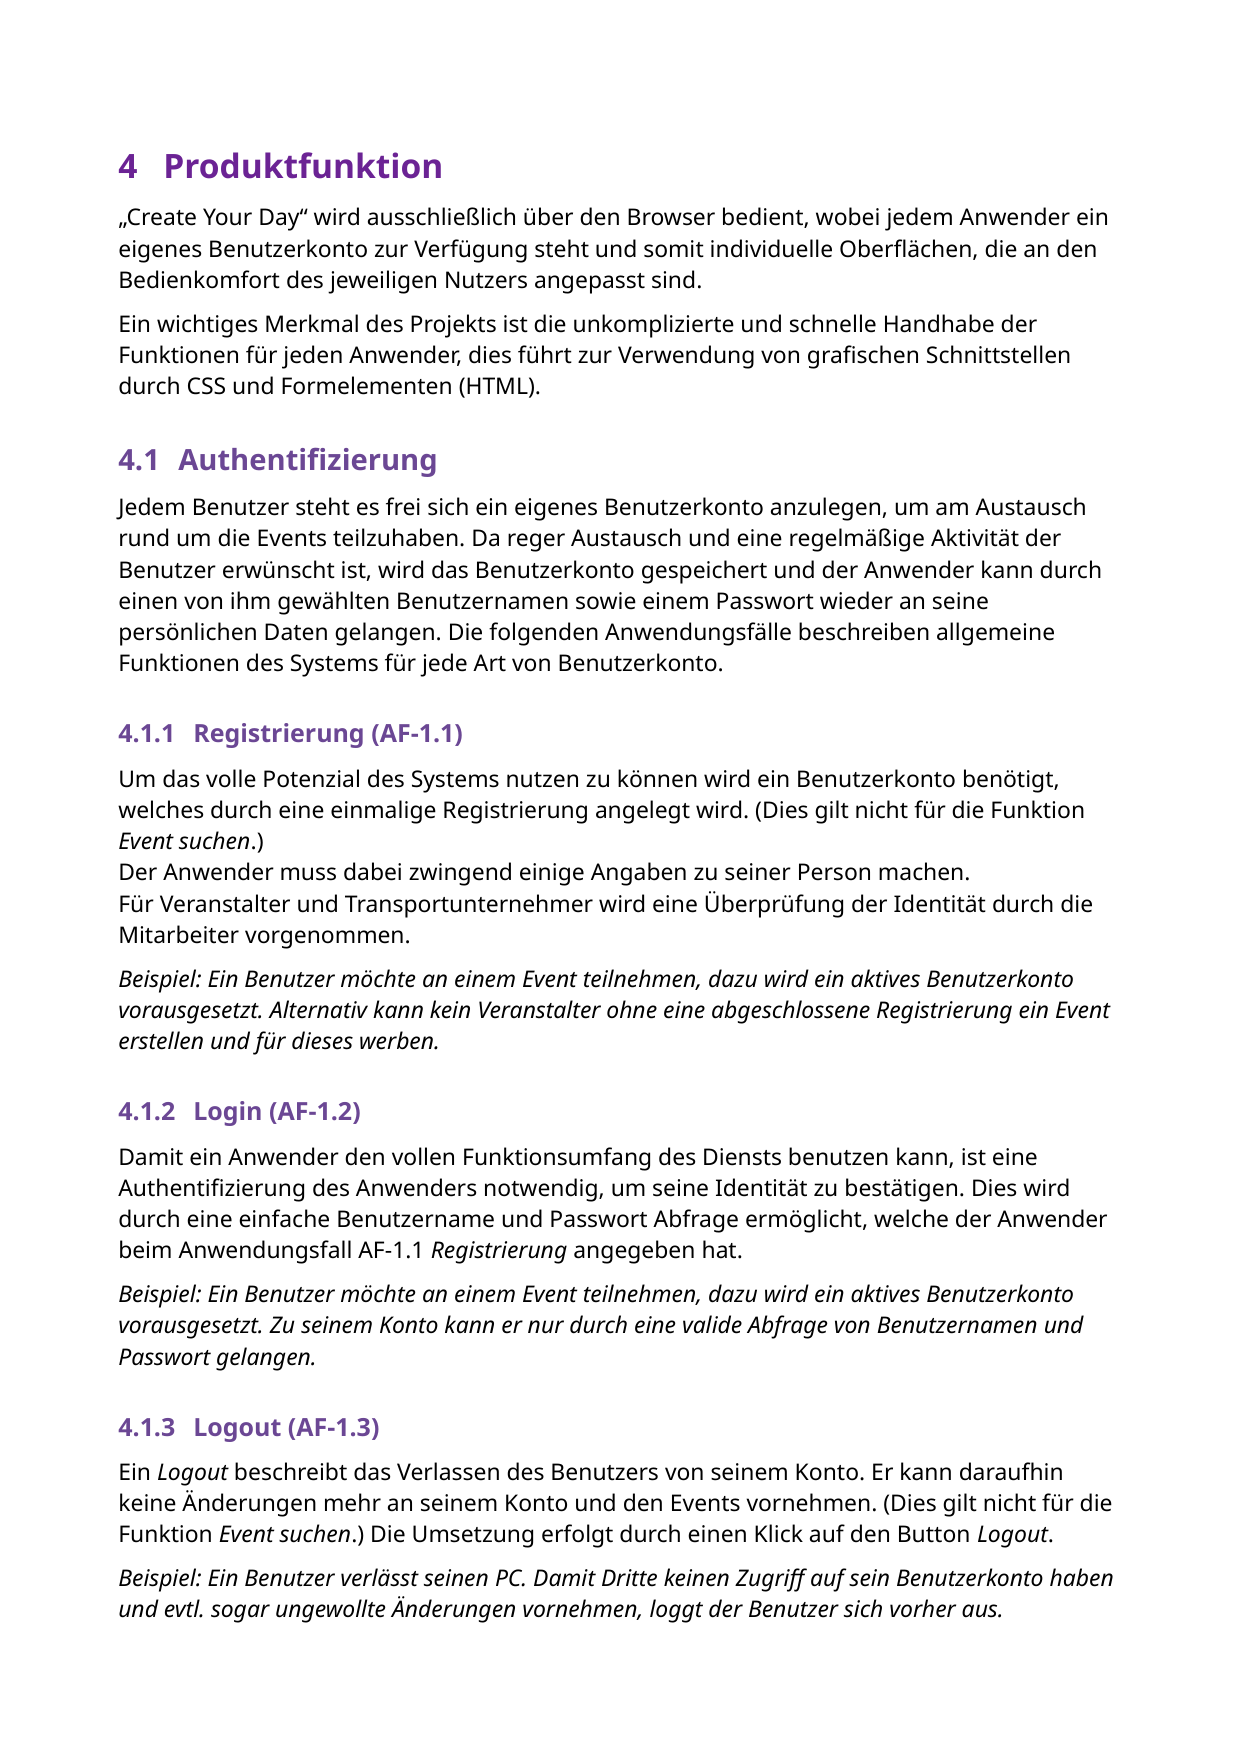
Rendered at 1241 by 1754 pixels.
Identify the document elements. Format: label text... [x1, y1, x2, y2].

subtitle Login (AF-1.2) [118, 1094, 1122, 1128]
text Beispiel: Ein Benutzer verlässt seinen PC. Damit Dritte keinen Zugriff auf sein Benutzerkonto haben und evtl. sogar ungewollte Änderungen vornehmen, loggt der Benutzer sich vorher aus. [118, 1562, 1122, 1624]
text Ein wichtiges Merkmal des Projekts ist die unkomplizierte und schnelle Handhabe der Funktionen für jeden Anwender, dies führt zur Verwendung von grafischen Schnittstellen durch CSS und Formelementen (HTML). [118, 308, 1122, 401]
text Beispiel: Ein Benutzer möchte an einem Event teilnehmen, dazu wird ein aktives Benutzerkonto vorausgesetzt. Zu seinem Konto kann er nur durch eine valide Abfrage von Benutzernamen und Passwort gelangen. [118, 1278, 1122, 1372]
subtitle Registrierung (AF-1.1) [118, 716, 1122, 750]
subtitle Authentifizierung [118, 439, 1122, 478]
subtitle Produktfunktion [118, 143, 1122, 189]
text Jedem Benutzer steht es frei sich ein eigenes Benutzerkonto anzulegen, um am Austausch rund um die Events teilzuhaben. Da reger Austausch und eine regelmäßige Aktivität der Benutzer erwünscht ist, wird das Benutzerkonto gespeichert und der Anwender kann durch einen von ihm gewählten Benutzernamen sowie einem Passwort wieder an seine persönlichen Daten gelangen. Die folgenden Anwendungsfälle beschreiben allgemeine Funktionen des Systems für jede Art von Benutzerkonto. [118, 491, 1122, 678]
text Beispiel: Ein Benutzer möchte an einem Event teilnehmen, dazu wird ein aktives Benutzerkonto vorausgesetzt. Alternativ kann kein Veranstalter ohne eine abgeschlossene Registrierung ein Event erstellen und für dieses werben. [118, 963, 1122, 1056]
text „Create Your Day“ wird ausschließlich über den Browser bedient, wobei jedem Anwender ein eigenes Benutzerkonto zur Verfügung steht und somit individuelle Oberflächen, die an den Bedienkomfort des jeweiligen Nutzers angepasst sind. [118, 201, 1122, 295]
subtitle Logout (AF-1.3) [118, 1409, 1122, 1443]
text Ein Logout beschreibt das Verlassen des Benutzers von seinem Konto. Er kann daraufhin keine Änderungen mehr an seinem Konto und den Events vornehmen. (Dies gilt nicht für die Funktion Event suchen.) Die Umsetzung erfolgt durch einen Klick auf den Button Logout. [118, 1456, 1122, 1549]
text Damit ein Anwender den vollen Funktionsumfang des Diensts benutzen kann, ist eine Authentifizierung des Anwenders notwendig, um seine Identität zu bestätigen. Dies wird durch eine einfache Benutzername und Passwort Abfrage ermöglicht, welche der Anwender beim Anwendungsfall AF-1.1 Registrierung angegeben hat. [118, 1140, 1122, 1265]
text Um das volle Potenzial des Systems nutzen zu können wird ein Benutzerkonto benötigt, welches durch eine einmalige Registrierung angelegt wird. (Dies gilt nicht für die Funktion Event suchen.) Der Anwender muss dabei zwingend einige Angaben zu seiner Person machen. Für Veranstalter und Transportunternehmer wird eine Überprüfung der Identität durch die Mitarbeiter vorgenommen. [118, 763, 1122, 950]
